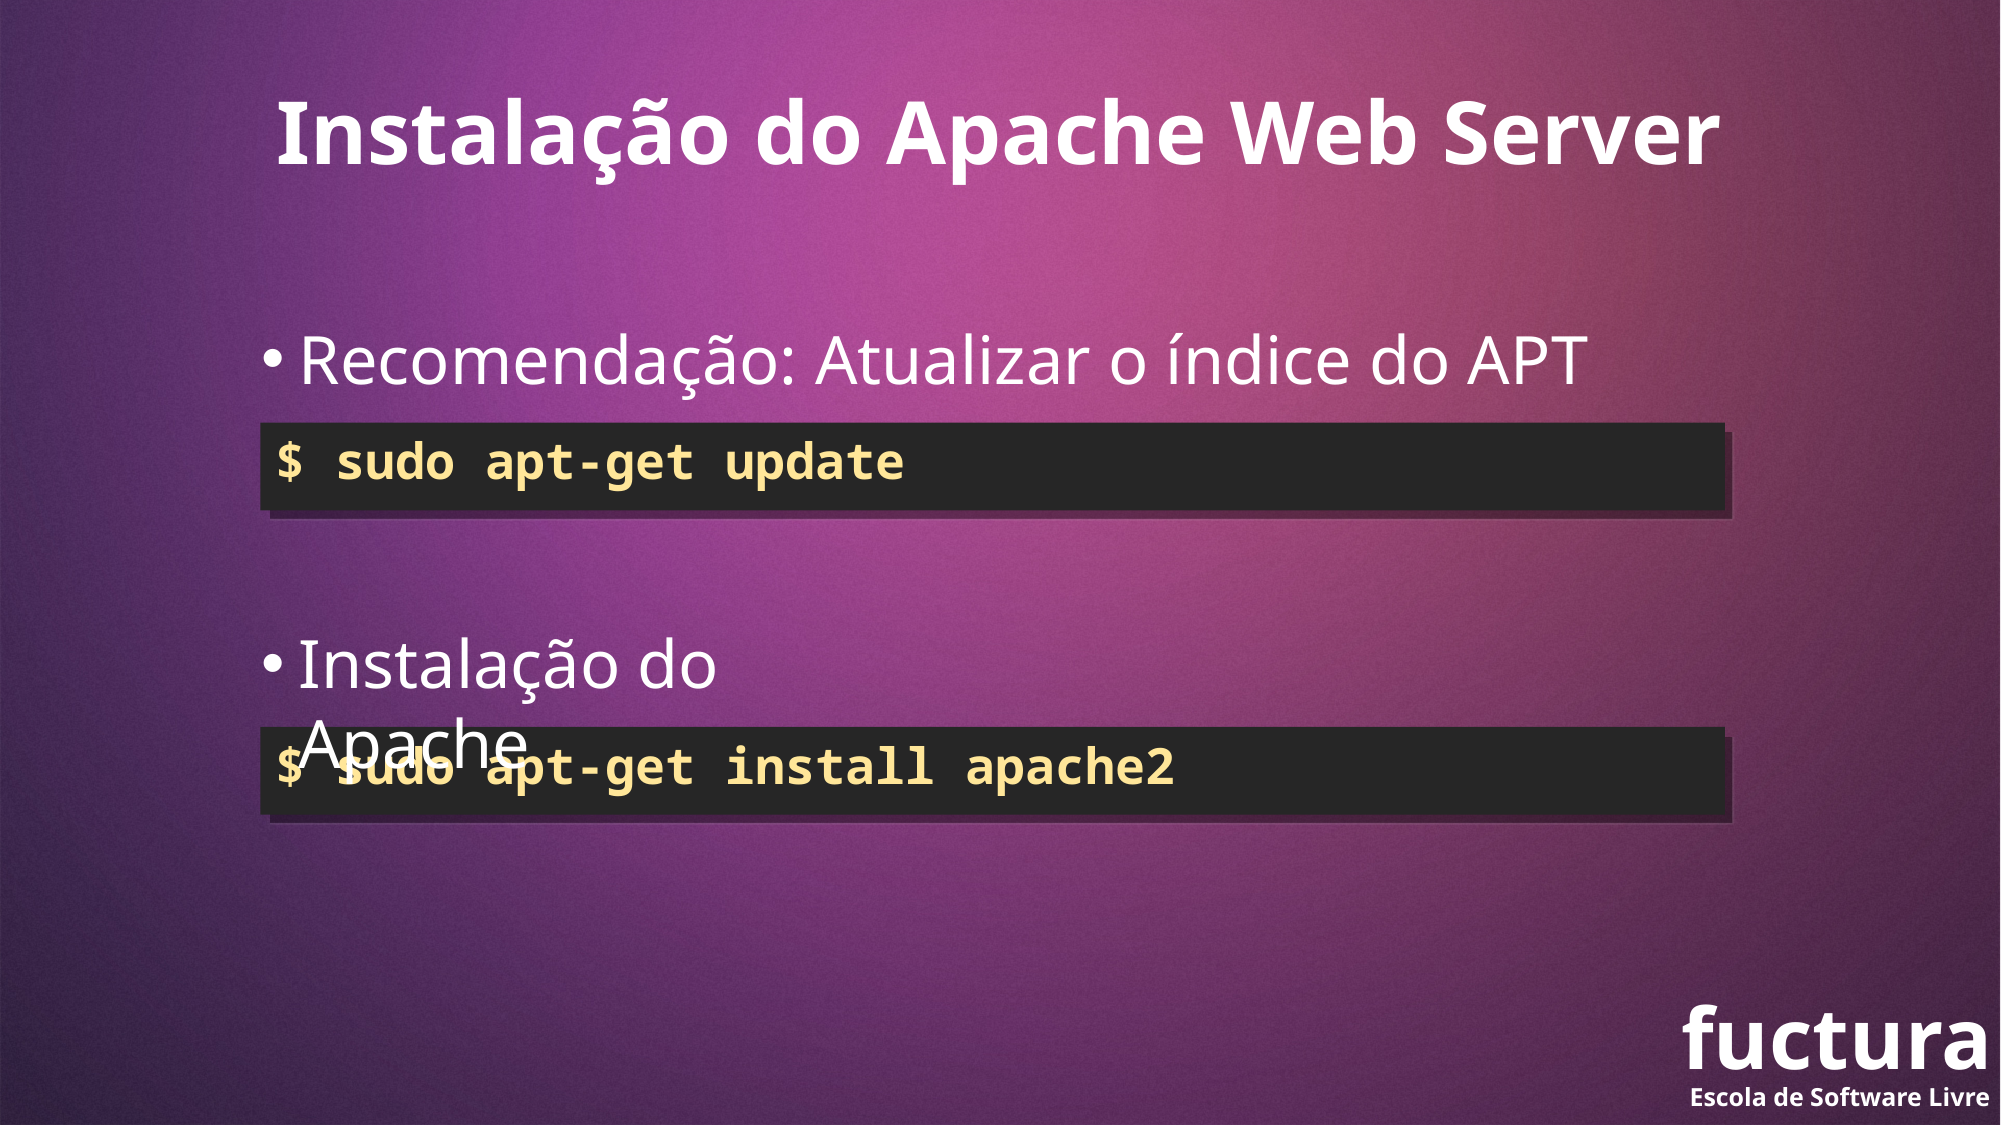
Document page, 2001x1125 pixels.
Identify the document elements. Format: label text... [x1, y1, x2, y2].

picture [0, 0, 2001, 1125]
text_box Recomendação: Atualizar o índice do APT [246, 310, 1725, 402]
text_box Instalação do Apache Web Server [249, 69, 1750, 191]
text_box $ sudo apt-get install apache2 [260, 726, 1725, 815]
text_box Instalação do Apache [246, 614, 970, 706]
text_box fuctura [1662, 977, 2000, 1119]
text_box Escola de Software Livre [1667, 1073, 2000, 1119]
text_box $ sudo apt-get update [260, 422, 1725, 511]
